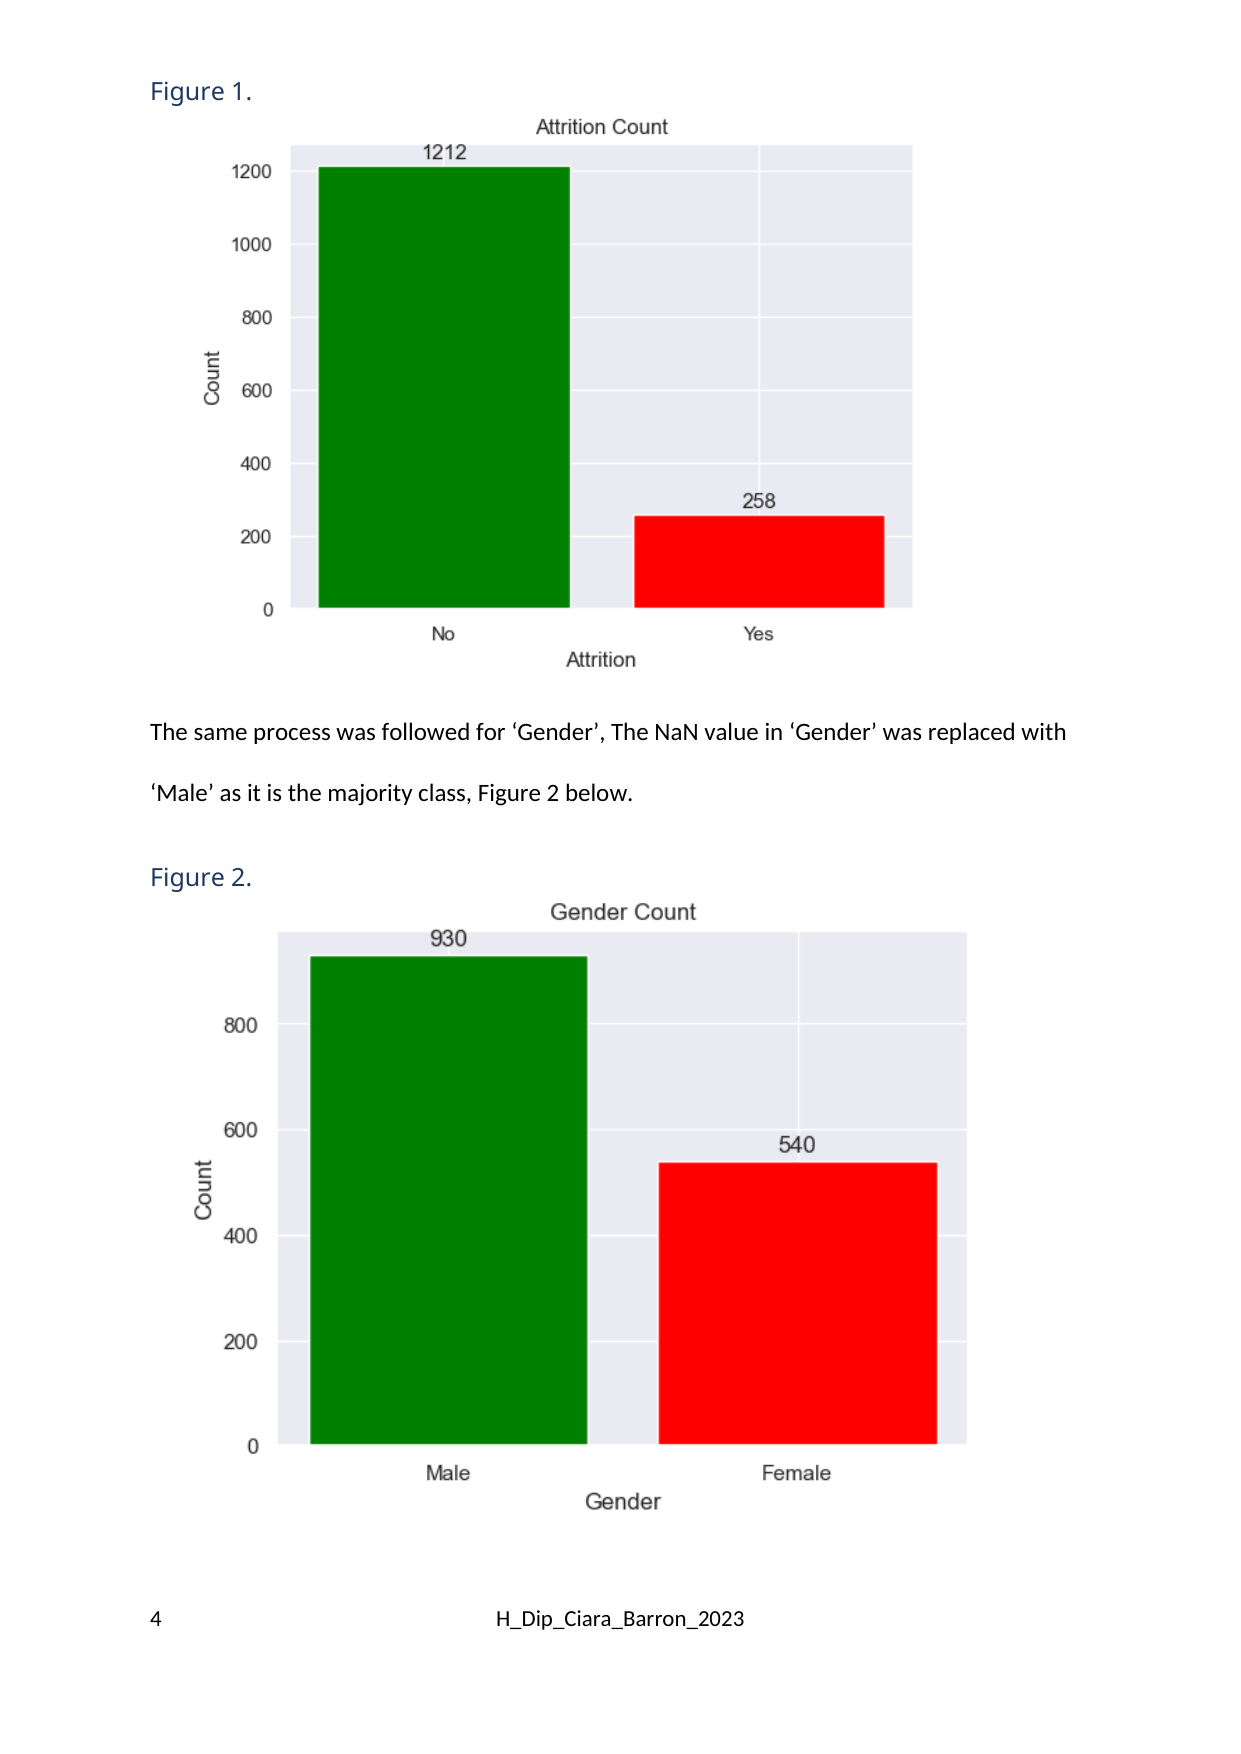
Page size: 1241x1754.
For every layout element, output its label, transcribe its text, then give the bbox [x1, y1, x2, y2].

subtitle Figure 1. [150, 74, 1090, 108]
subtitle Figure 2. [150, 859, 1090, 893]
text The same process was followed for ‘Gender’, The NaN value in ‘Gender’ was replaced with ‘Male’ as it is the majority class, Figure 2 below. [150, 716, 1090, 808]
